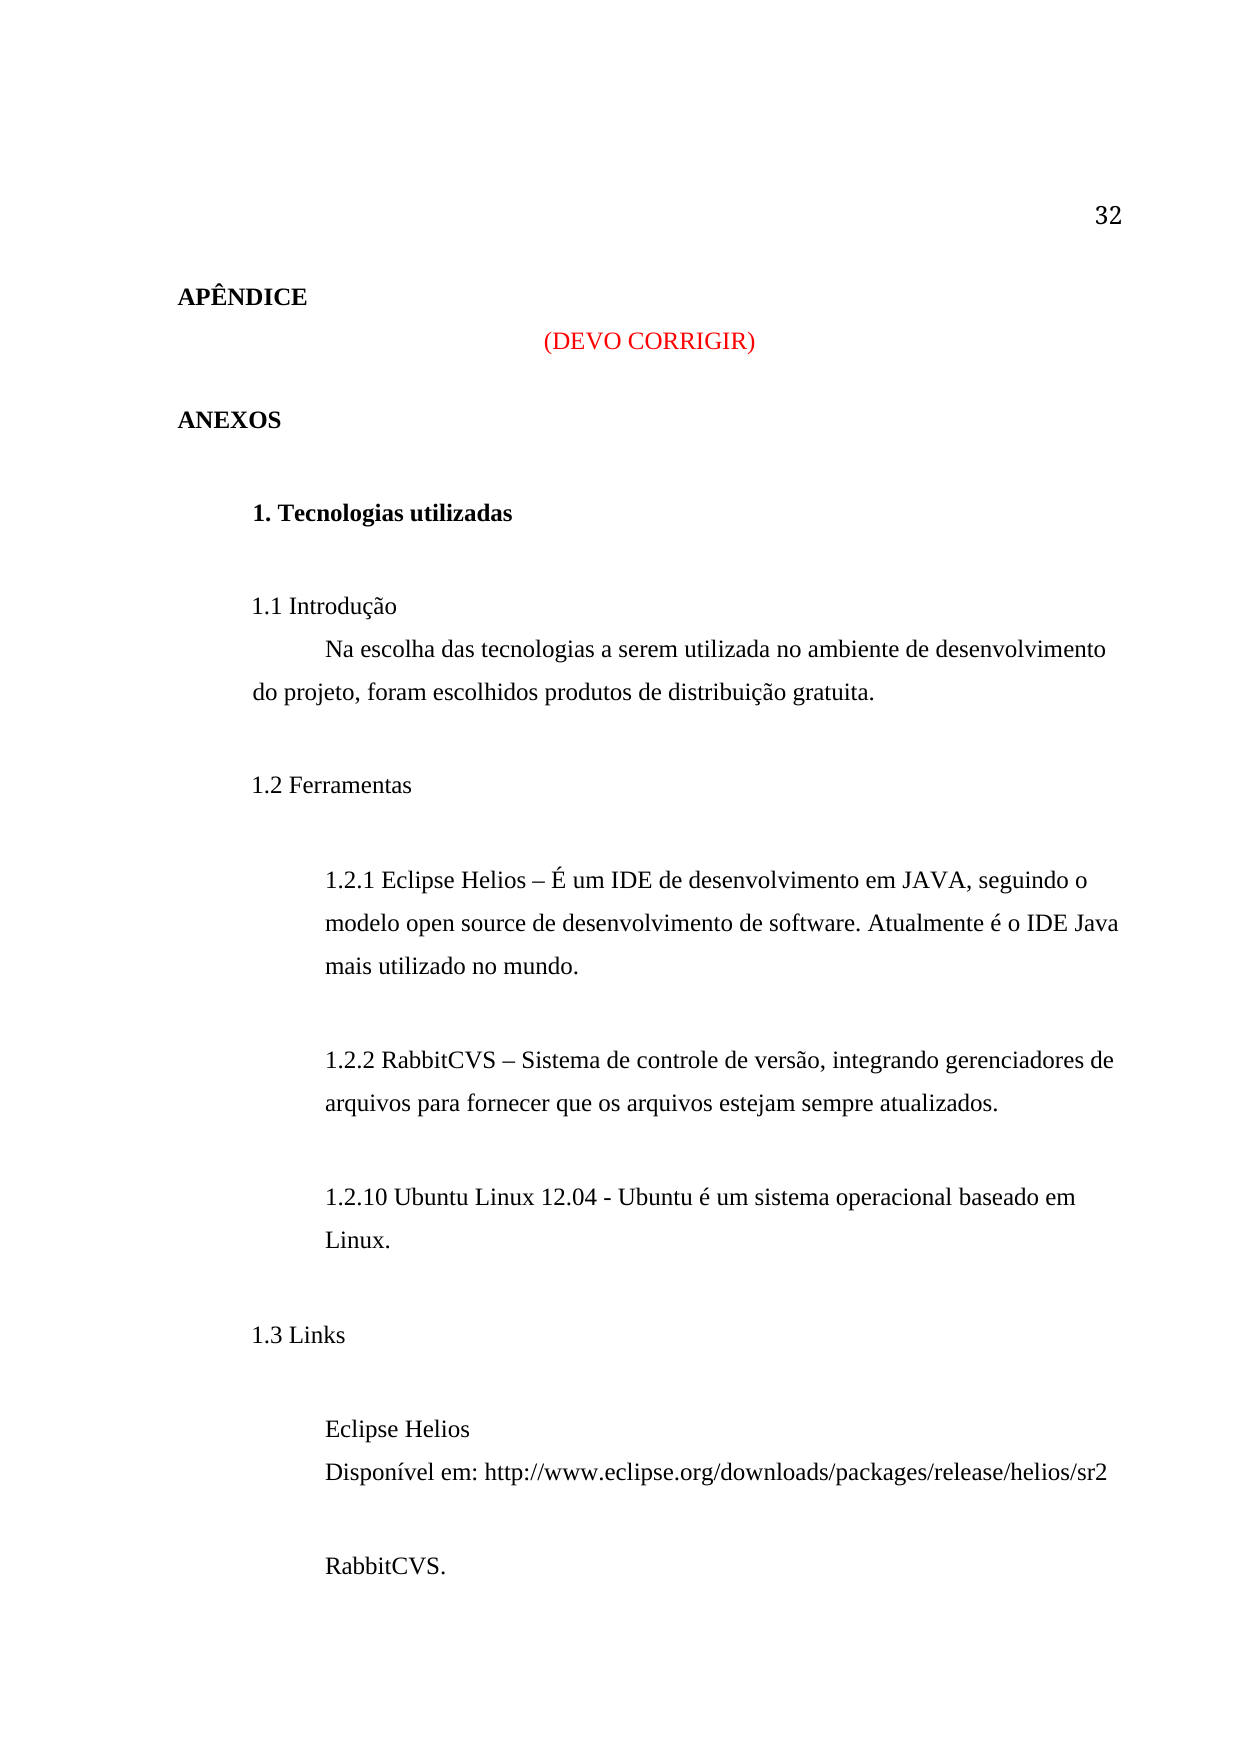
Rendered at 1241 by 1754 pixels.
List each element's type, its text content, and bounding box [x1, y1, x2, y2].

text Eclipse Helios [325, 1414, 1122, 1443]
subtitle ANEXOS [177, 405, 1122, 434]
list Na escolha das tecnologias a serem utilizada no ambiente de desenvolvimento do projeto, foram escolhidos produtos de distribuição gratuita. [215, 634, 1122, 706]
text (DEVO CORRIGIR) [177, 325, 1122, 355]
list 1.2.2 RabbitCVS – Sistema de controle de versão, integrando gerenciadores de arquivos para fornecer que os arquivos estejam sempre atualizados. [287, 1045, 1122, 1117]
text 1.3 Links [251, 1320, 1122, 1348]
subtitle 1.2 Ferramentas [251, 771, 1122, 799]
list 1.2.1 Eclipse Helios – É um IDE de desenvolvimento em JAVA, seguindo o modelo open source de desenvolvimento de software. Atualmente é o IDE Java mais utilizado no mundo. [287, 865, 1122, 980]
subtitle APÊNDICE [177, 282, 1122, 311]
subtitle 1. Tecnologias utilizadas [215, 498, 1122, 527]
text RabbitCVS. [325, 1551, 1122, 1580]
subtitle 1.1 Introdução [251, 591, 1122, 620]
text Disponível em: http://www.eclipse.org/downloads/packages/release/helios/sr2 [325, 1457, 1122, 1486]
list 1.2.10 Ubuntu Linux 12.04 - Ubuntu é um sistema operacional baseado em Linux. [287, 1182, 1122, 1254]
